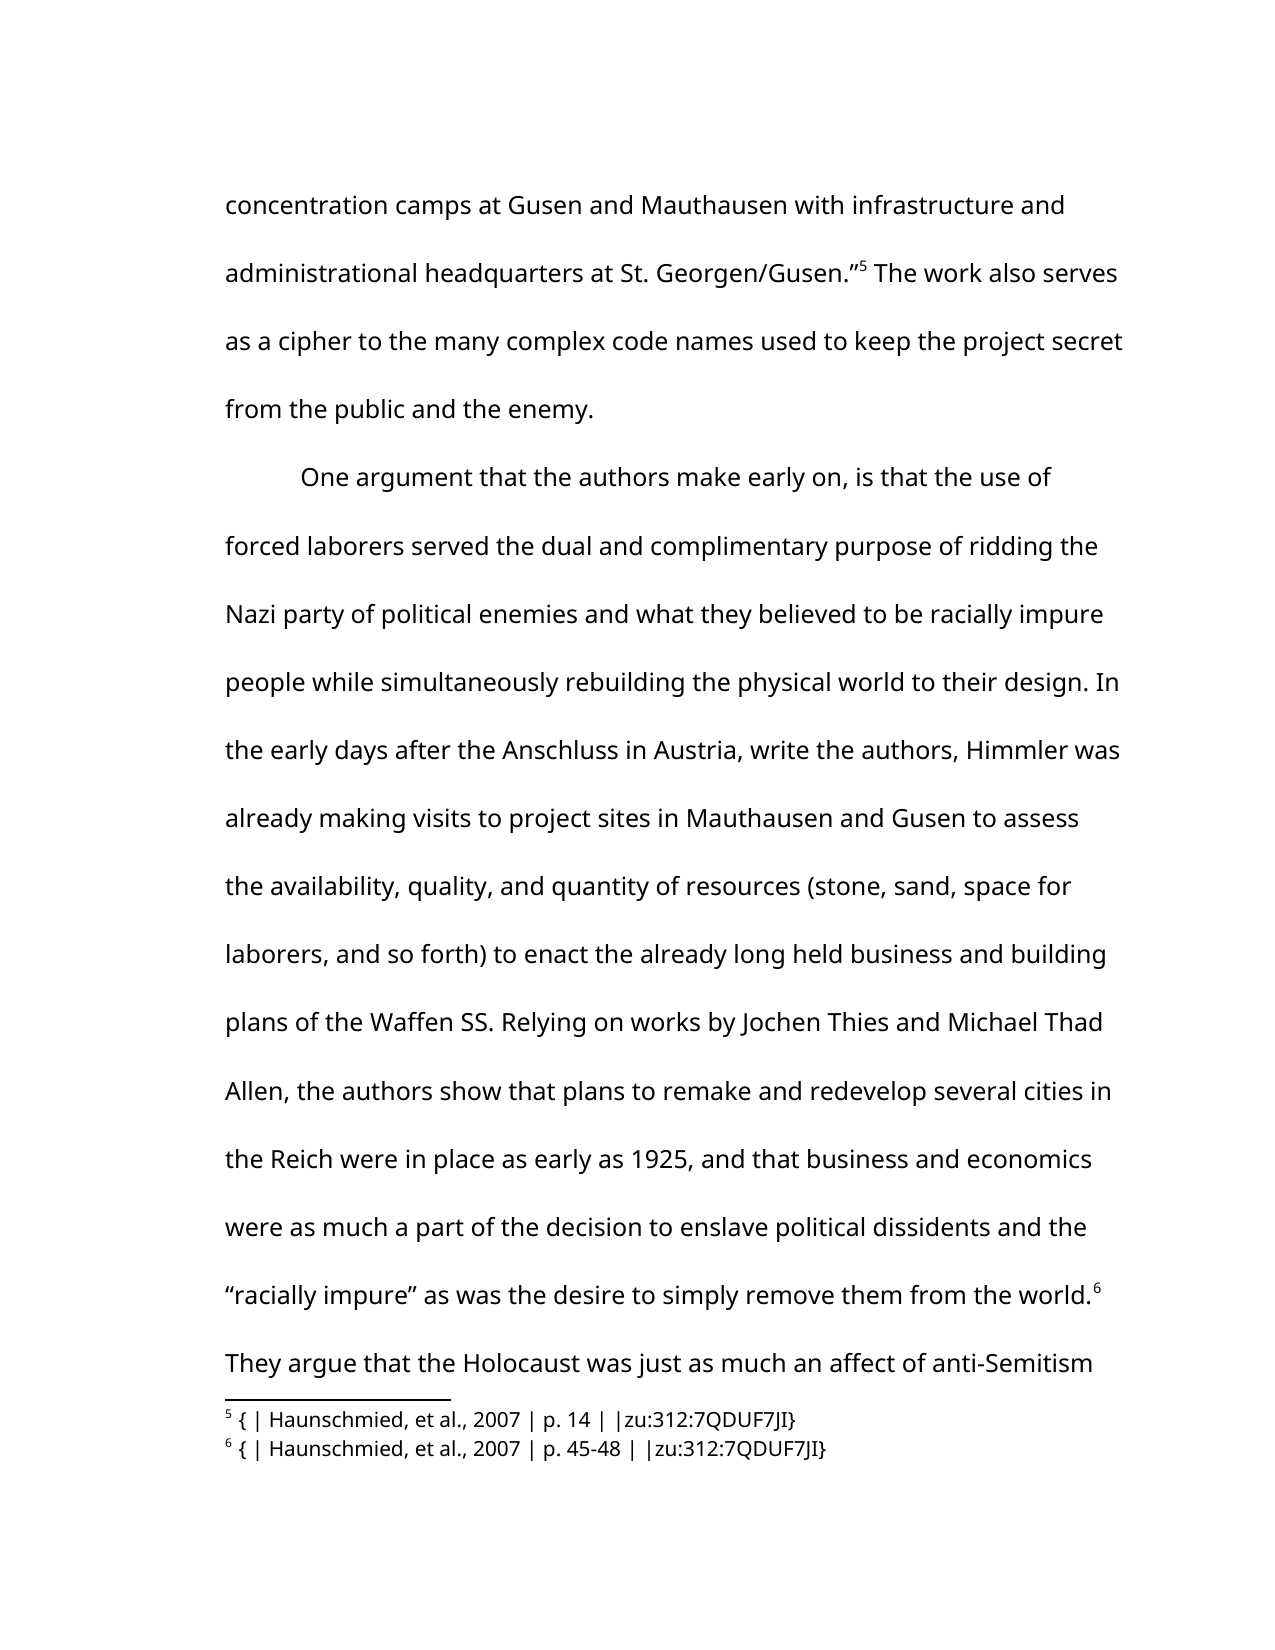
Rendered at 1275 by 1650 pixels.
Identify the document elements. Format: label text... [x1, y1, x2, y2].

text { | Haunschmied, et al., 2007 | p. 14 | |zu:312:7QDUF7JI} [225, 1406, 1125, 1434]
text { | Haunschmied, et al., 2007 | p. 45-48 | |zu:312:7QDUF7JI} [225, 1434, 1125, 1462]
text One argument that the authors make early on, is that the use of forced laborers served the dual and complimentary purpose of ridding the Nazi party of political enemies and what they believed to be racially impure people while simultaneously rebuilding the physical world to their design. In the early days after the Anschluss in Austria, write the authors, Himmler was already making visits to project sites in Mauthausen and Gusen to assess the availability, quality, and quantity of resources (stone, sand, space for laborers, and so forth) to enact the already long held business and building plans of the Waffen SS. Relying on works by Jochen Thies and Michael Thad Allen, the authors show that plans to remake and redevelop several cities in the Reich were in place as early as 1925, and that business and economics were as much a part of the decision to enslave political dissidents and the “racially impure” as was the desire to simply remove them from the world. They argue that the Holocaust was just as much an affect of anti-Semitism [225, 460, 1125, 1380]
text concentration camps at Gusen and Mauthausen with infrastructure and administrational headquarters at St. Georgen/Gusen.” The work also serves as a cipher to the many complex code names used to keep the project secret from the public and the enemy. [225, 187, 1125, 426]
